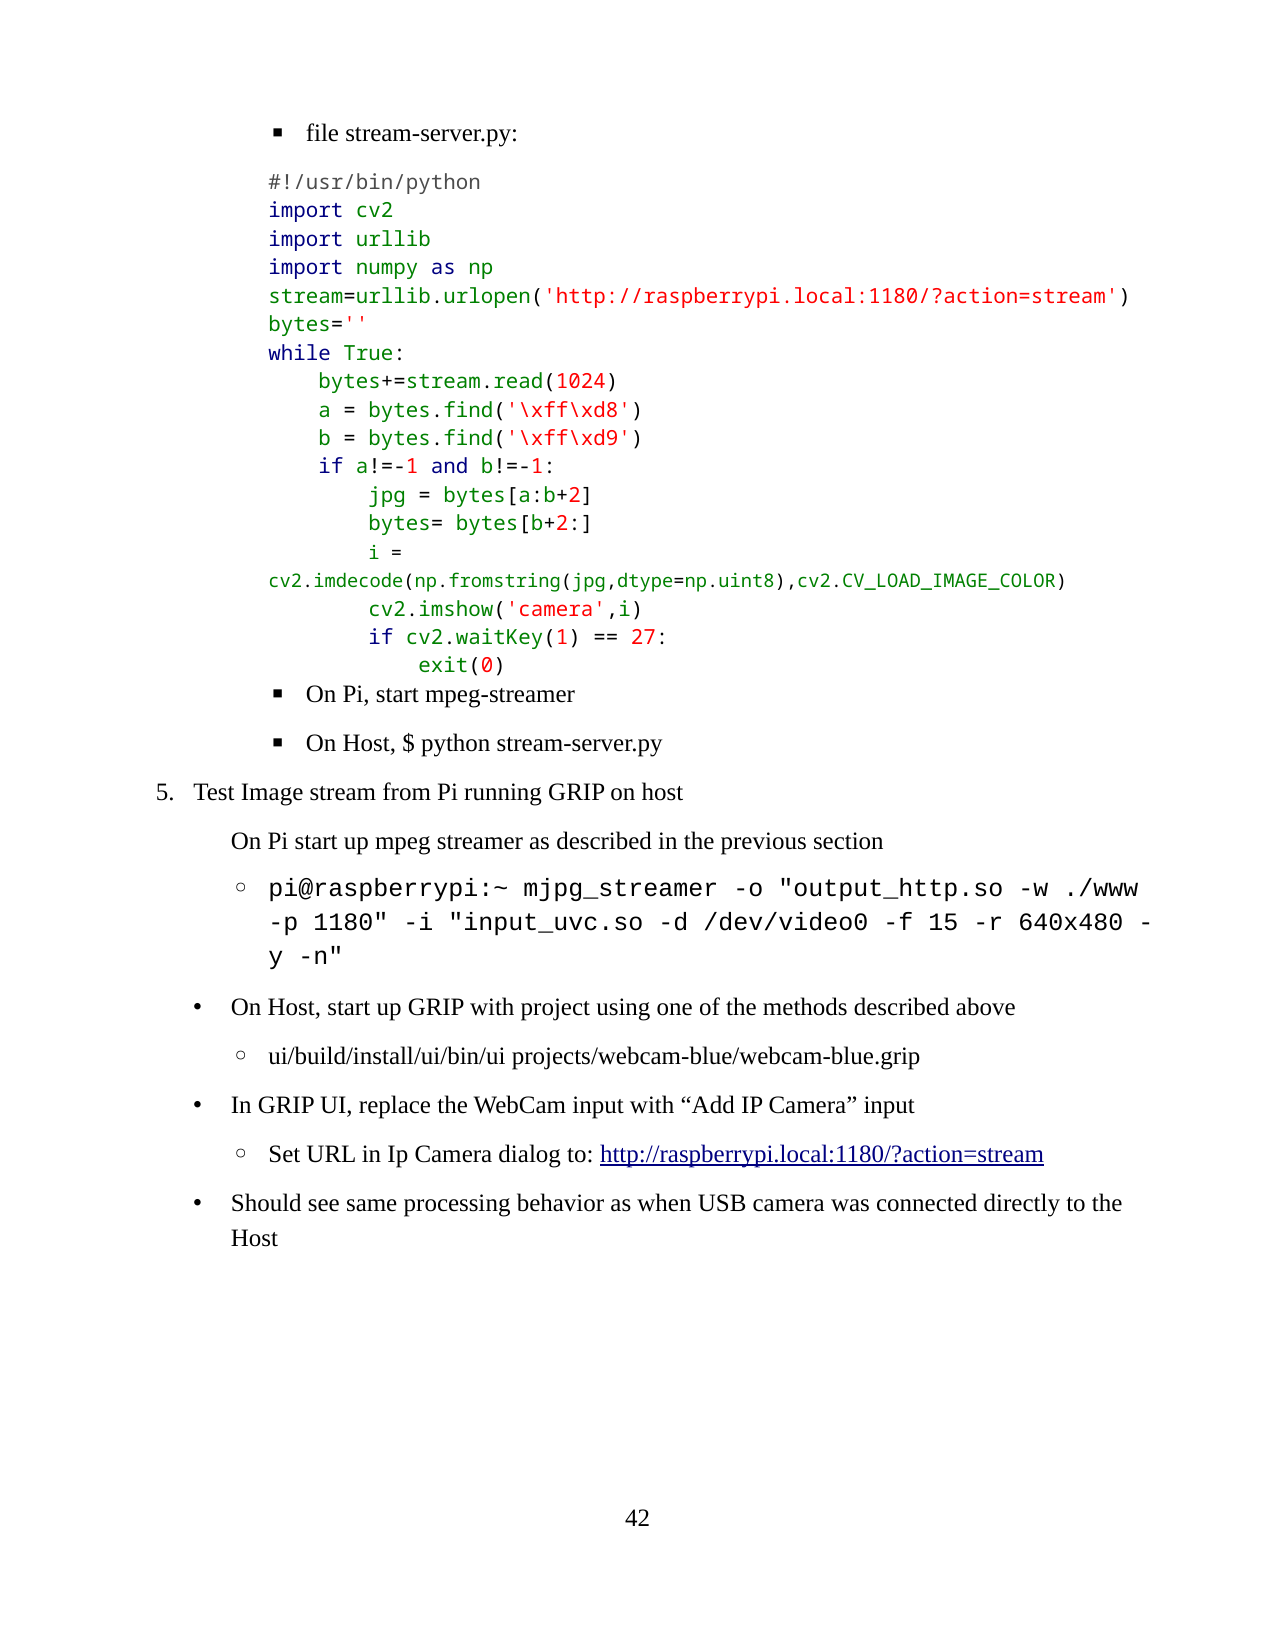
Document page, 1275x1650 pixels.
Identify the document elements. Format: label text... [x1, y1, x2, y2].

text import numpy as np [268, 252, 1157, 281]
list pi@raspberrypi:~ mjpg_streamer -o "output_http.so -w ./www -p 1180" -i "input_uvc.so -d /dev/video0 -f 15 -r 640x480 -y -n" [231, 875, 1157, 972]
list Should see same processing behavior as when USB camera was connected directly to the Host [193, 1188, 1157, 1251]
text import cv2 [268, 196, 1157, 224]
text while True: [268, 338, 1157, 366]
list On Pi, start mpeg-streamer [268, 679, 1157, 708]
text cv2.imshow('camera',i) [268, 594, 1157, 622]
text bytes='' [268, 309, 1157, 338]
list In GRIP UI, replace the WebCam input with “Add IP Camera” input [193, 1090, 1157, 1119]
text b = bytes.find('\xff\xd9') [268, 423, 1157, 452]
list ui/build/install/ui/bin/ui projects/webcam-blue/webcam-blue.grip [231, 1041, 1157, 1070]
text exit(0) [268, 651, 1157, 679]
list On Host, start up GRIP with project using one of the methods described above [193, 992, 1157, 1021]
list Set URL in Ip Camera dialog to: http://raspberrypi.local:1180/?action=stream [231, 1139, 1157, 1168]
text jpg = bytes[a:b+2] [268, 480, 1157, 508]
text i = cv2.imdecode(np.fromstring(jpg,dtype=np.uint8),cv2.CV_LOAD_IMAGE_COLOR) [268, 537, 1157, 594]
text import urllib [268, 224, 1157, 252]
text if a!=-1 and b!=-1: [268, 452, 1157, 480]
list file stream-server.py: [268, 118, 1157, 147]
text bytes+=stream.read(1024) [268, 366, 1157, 395]
text bytes= bytes[b+2:] [268, 508, 1157, 537]
text if cv2.waitKey(1) == 27: [268, 622, 1157, 651]
text #!/usr/bin/python [268, 167, 1157, 196]
list On Host, $ python stream-server.py [268, 728, 1157, 757]
list Test Image stream from Pi running GRIP on host [156, 777, 1157, 806]
list On Pi start up mpeg streamer as described in the previous section [193, 826, 1157, 855]
text stream=urllib.urlopen('http://raspberrypi.local:1180/?action=stream') [268, 281, 1157, 309]
text a = bytes.find('\xff\xd8') [268, 395, 1157, 423]
